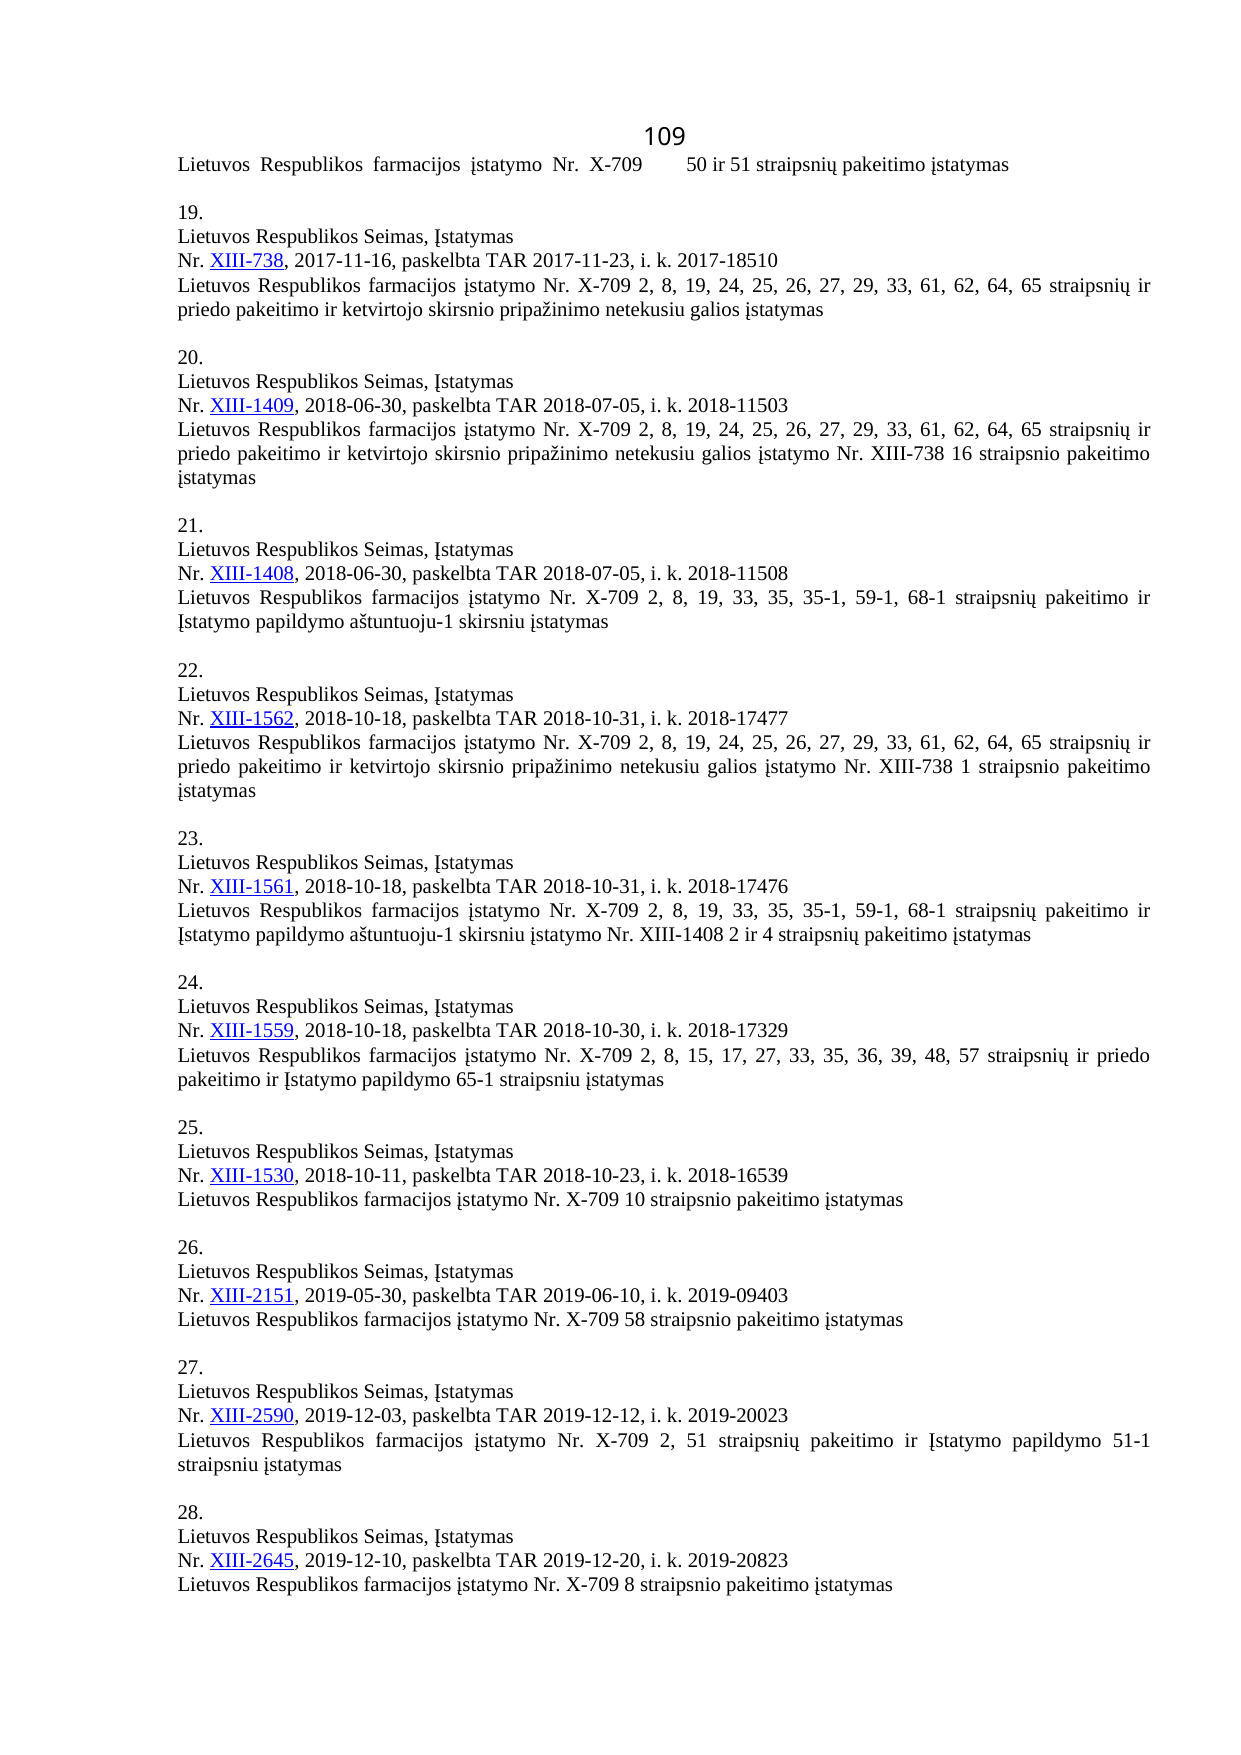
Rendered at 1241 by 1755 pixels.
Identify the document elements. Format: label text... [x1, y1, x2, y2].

text 20. [177, 345, 1152, 369]
text Lietuvos Respublikos Seimas, Įstatymas [177, 537, 1152, 561]
text Lietuvos Respublikos farmacijos įstatymo Nr. X-709 8 straipsnio pakeitimo įstatymas [177, 1572, 1152, 1596]
text Lietuvos Respublikos Seimas, Įstatymas [177, 850, 1152, 874]
text Nr. XIII-1409, 2018-06-30, paskelbta TAR 2018-07-05, i. k. 2018-11503 [177, 393, 1152, 417]
text 19. [177, 200, 1152, 224]
text Nr. XIII-1561, 2018-10-18, paskelbta TAR 2018-10-31, i. k. 2018-17476 [177, 874, 1152, 898]
text Nr. XIII-1408, 2018-06-30, paskelbta TAR 2018-07-05, i. k. 2018-11508 [177, 561, 1152, 585]
text Lietuvos Respublikos Seimas, Įstatymas [177, 369, 1152, 393]
text Lietuvos Respublikos farmacijos įstatymo Nr. X-709 50 ir 51 straipsnių pakeitimo įstatymas [177, 152, 1152, 176]
text 21. [177, 513, 1152, 537]
text Lietuvos Respublikos farmacijos įstatymo Nr. X-709 2, 51 straipsnių pakeitimo ir Įstatymo papildymo 51-1 straipsniu įstatymas [177, 1427, 1152, 1476]
text Lietuvos Respublikos Seimas, Įstatymas [177, 1259, 1152, 1283]
text Lietuvos Respublikos farmacijos įstatymo Nr. X-709 2, 8, 19, 33, 35, 35-1, 59-1, 68-1 straipsnių pakeitimo ir Įstatymo papildymo aštuntuoju-1 skirsniu įstatymo Nr. XIII-1408 2 ir 4 straipsnių pakeitimo įstatymas [177, 898, 1152, 946]
text Nr. XIII-1559, 2018-10-18, paskelbta TAR 2018-10-30, i. k. 2018-17329 [177, 1018, 1152, 1042]
text Lietuvos Respublikos Seimas, Įstatymas [177, 682, 1152, 706]
text Lietuvos Respublikos farmacijos įstatymo Nr. X-709 2, 8, 19, 24, 25, 26, 27, 29, 33, 61, 62, 64, 65 straipsnių ir priedo pakeitimo ir ketvirtojo skirsnio pripažinimo netekusiu galios įstatymas [177, 272, 1152, 321]
text Lietuvos Respublikos Seimas, Įstatymas [177, 1379, 1152, 1403]
text 23. [177, 826, 1152, 850]
text Lietuvos Respublikos farmacijos įstatymo Nr. X-709 2, 8, 15, 17, 27, 33, 35, 36, 39, 48, 57 straipsnių ir priedo pakeitimo ir Įstatymo papildymo 65-1 straipsniu įstatymas [177, 1042, 1152, 1091]
text 25. [177, 1115, 1152, 1139]
text Nr. XIII-738, 2017-11-16, paskelbta TAR 2017-11-23, i. k. 2017-18510 [177, 248, 1152, 272]
text Lietuvos Respublikos Seimas, Įstatymas [177, 1524, 1152, 1548]
text Lietuvos Respublikos farmacijos įstatymo Nr. X-709 58 straipsnio pakeitimo įstatymas [177, 1307, 1152, 1331]
text 27. [177, 1355, 1152, 1379]
text Nr. XIII-1562, 2018-10-18, paskelbta TAR 2018-10-31, i. k. 2018-17477 [177, 706, 1152, 730]
text Lietuvos Respublikos Seimas, Įstatymas [177, 224, 1152, 248]
text Lietuvos Respublikos farmacijos įstatymo Nr. X-709 2, 8, 19, 24, 25, 26, 27, 29, 33, 61, 62, 64, 65 straipsnių ir priedo pakeitimo ir ketvirtojo skirsnio pripažinimo netekusiu galios įstatymo Nr. XIII-738 1 straipsnio pakeitimo įstatymas [177, 730, 1152, 802]
text Lietuvos Respublikos farmacijos įstatymo Nr. X-709 10 straipsnio pakeitimo įstatymas [177, 1187, 1152, 1211]
text 26. [177, 1235, 1152, 1259]
text Nr. XIII-2645, 2019-12-10, paskelbta TAR 2019-12-20, i. k. 2019-20823 [177, 1548, 1152, 1572]
text Lietuvos Respublikos Seimas, Įstatymas [177, 1139, 1152, 1163]
text Nr. XIII-1530, 2018-10-11, paskelbta TAR 2018-10-23, i. k. 2018-16539 [177, 1163, 1152, 1187]
text Lietuvos Respublikos Seimas, Įstatymas [177, 994, 1152, 1018]
text Nr. XIII-2151, 2019-05-30, paskelbta TAR 2019-06-10, i. k. 2019-09403 [177, 1283, 1152, 1307]
text Lietuvos Respublikos farmacijos įstatymo Nr. X-709 2, 8, 19, 33, 35, 35-1, 59-1, 68-1 straipsnių pakeitimo ir Įstatymo papildymo aštuntuoju-1 skirsniu įstatymas [177, 585, 1152, 633]
text 28. [177, 1500, 1152, 1524]
text Nr. XIII-2590, 2019-12-03, paskelbta TAR 2019-12-12, i. k. 2019-20023 [177, 1403, 1152, 1427]
text Lietuvos Respublikos farmacijos įstatymo Nr. X-709 2, 8, 19, 24, 25, 26, 27, 29, 33, 61, 62, 64, 65 straipsnių ir priedo pakeitimo ir ketvirtojo skirsnio pripažinimo netekusiu galios įstatymo Nr. XIII-738 16 straipsnio pakeitimo įstatymas [177, 417, 1152, 489]
text 24. [177, 970, 1152, 994]
text 22. [177, 657, 1152, 682]
